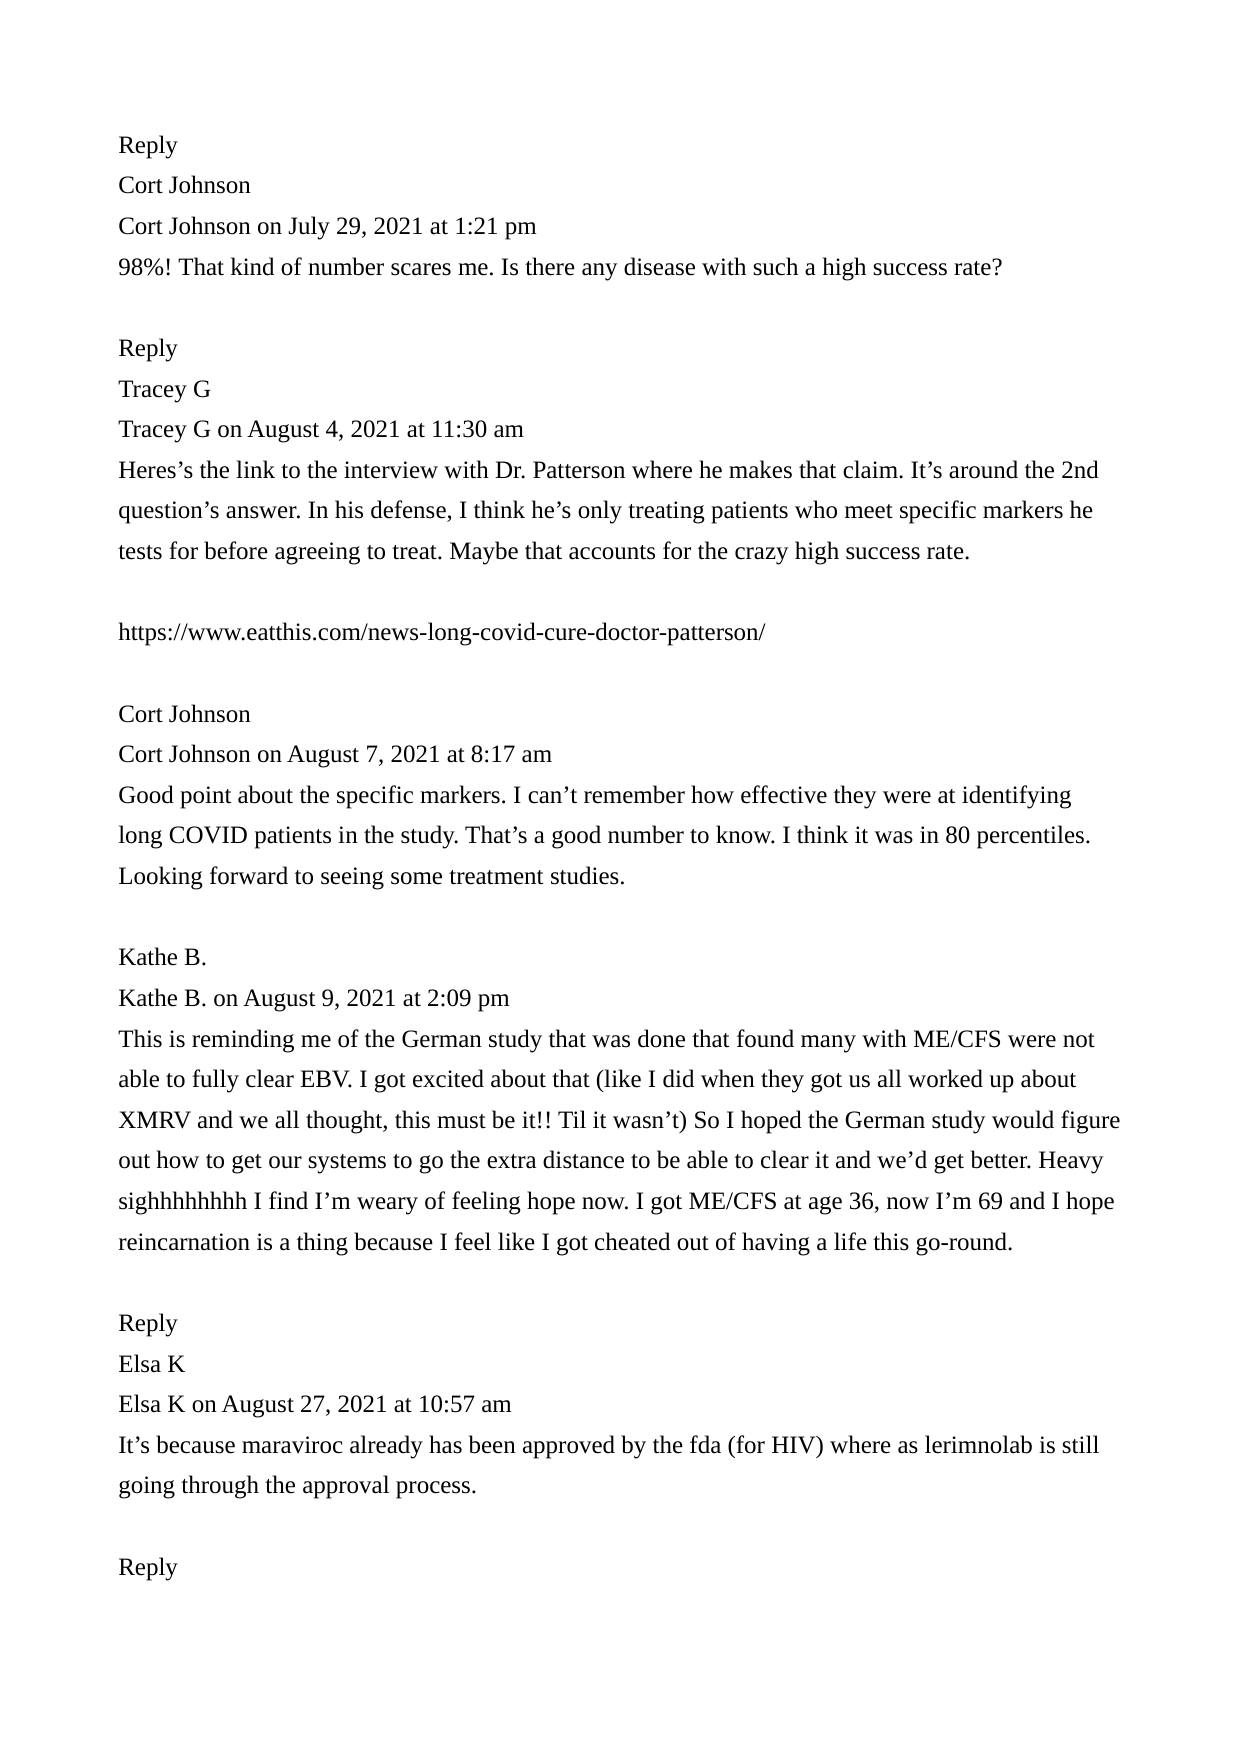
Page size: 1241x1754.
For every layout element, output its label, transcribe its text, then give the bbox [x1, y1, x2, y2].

text Cort Johnson on August 7, 2021 at 8:17 am [118, 727, 1122, 768]
text Elsa K [118, 1337, 1122, 1377]
text Elsa K on August 27, 2021 at 10:57 am [118, 1377, 1122, 1418]
text Tracey G on August 4, 2021 at 11:30 am [118, 402, 1122, 443]
text Good point about the specific markers. I can’t remember how effective they were at identifying long COVID patients in the study. That’s a good number to know. I think it was in 80 percentiles. Looking forward to seeing some treatment studies. [118, 768, 1122, 890]
text Tracey G [118, 362, 1122, 402]
text Reply [118, 1540, 1122, 1581]
text It’s because maraviroc already has been approved by the fda (for HIV) where as lerimnolab is still going through the approval process. [118, 1418, 1122, 1499]
text Cort Johnson [118, 687, 1122, 727]
text Reply [118, 118, 1122, 159]
text 98%! That kind of number scares me. Is there any disease with such a high success rate? [118, 240, 1122, 281]
text Reply [118, 321, 1122, 362]
text Kathe B. on August 9, 2021 at 2:09 pm [118, 971, 1122, 1012]
text This is reminding me of the German study that was done that found many with ME/CFS were not able to fully clear EBV. I got excited about that (like I did when they got us all worked up about XMRV and we all thought, this must be it!! Til it wasn’t) So I hoped the German study would figure out how to get our systems to go the extra distance to be able to clear it and we’d get better. Heavy sighhhhhhhh I find I’m weary of feeling hope now. I got ME/CFS at age 36, now I’m 69 and I hope reincarnation is a thing because I feel like I got cheated out of having a life this go-round. [118, 1012, 1122, 1256]
text Cort Johnson [118, 159, 1122, 199]
text Heres’s the link to the interview with Dr. Patterson where he makes that claim. It’s around the 2nd question’s answer. In his defense, I think he’s only treating patients who meet specific markers he tests for before agreeing to treat. Maybe that accounts for the crazy high success rate. [118, 443, 1122, 565]
text https://www.eatthis.com/news-long-covid-cure-doctor-patterson/ [118, 606, 1122, 646]
text Cort Johnson on July 29, 2021 at 1:21 pm [118, 199, 1122, 240]
text Kathe B. [118, 931, 1122, 971]
text Reply [118, 1296, 1122, 1337]
